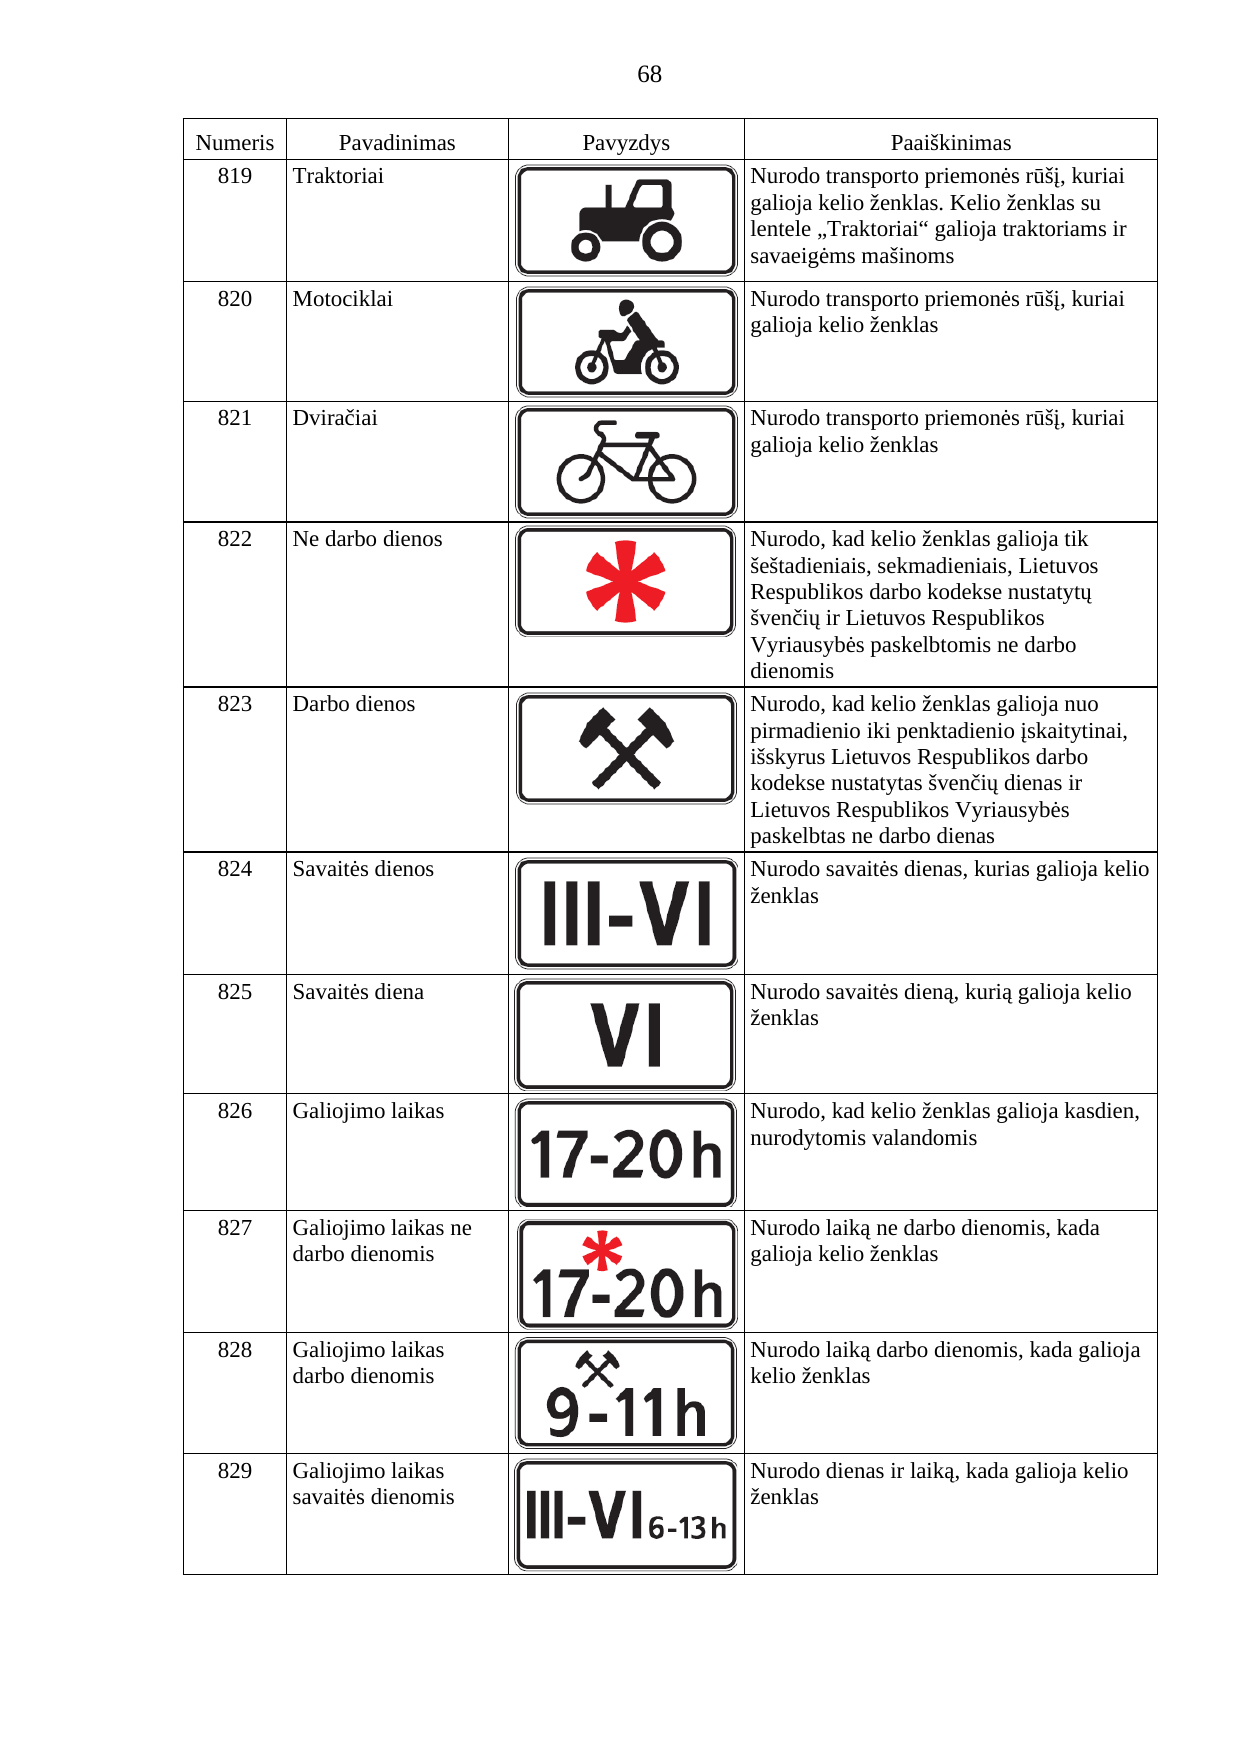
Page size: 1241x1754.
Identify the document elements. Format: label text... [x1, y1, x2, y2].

table_cell [509, 402, 744, 521]
table_cell [509, 1211, 744, 1332]
table_cell [509, 1333, 744, 1453]
table_cell [509, 523, 744, 686]
table_cell Savaitės dienos [287, 853, 508, 974]
table_header Paaiškinimas [745, 119, 1157, 159]
table_cell [509, 160, 744, 281]
table_cell Nurodo, kad kelio ženklas galioja tik šeštadieniais, sekmadieniais, Lietuvos Respublikos darbo kodekse nustatytų švenčių ir Lietuvos Respublikos Vyriausybės paskelbtomis ne darbo dienomis [745, 523, 1157, 686]
table_header Pavyzdys [509, 119, 744, 159]
table_cell Motociklai [287, 282, 508, 401]
table_cell Nurodo transporto priemonės rūšį, kuriai galioja kelio ženklas. Kelio ženklas su lentele „Traktoriai“ galioja traktoriams ir savaeigėms mašinoms [745, 160, 1157, 281]
table_cell 826 [184, 1094, 286, 1209]
table_cell [509, 853, 744, 974]
table_cell Galiojimo laikas darbo dienomis [287, 1333, 508, 1453]
table_cell 829 [184, 1454, 286, 1574]
table_cell 825 [184, 975, 286, 1093]
table_cell Nurodo savaitės dienas, kurias galioja kelio ženklas [745, 853, 1157, 974]
table_cell 828 [184, 1333, 286, 1453]
table_cell 820 [184, 282, 286, 401]
table_cell 827 [184, 1211, 286, 1332]
table_header Numeris [184, 119, 286, 159]
table_cell Ne darbo dienos [287, 523, 508, 686]
table_cell 824 [184, 853, 286, 974]
table_header Pavadinimas [287, 119, 508, 159]
table_cell Nurodo transporto priemonės rūšį, kuriai galioja kelio ženklas [745, 282, 1157, 401]
table_cell [509, 688, 744, 851]
table_cell Nurodo, kad kelio ženklas galioja kasdien, nurodytomis valandomis [745, 1094, 1157, 1209]
table_cell [509, 282, 744, 401]
table_cell Galiojimo laikas [287, 1094, 508, 1209]
table_cell Nurodo transporto priemonės rūšį, kuriai galioja kelio ženklas [745, 402, 1157, 521]
table_cell [509, 1454, 744, 1574]
table_cell Darbo dienos [287, 688, 508, 851]
table_cell [509, 975, 744, 1093]
table_cell 823 [184, 688, 286, 851]
table_cell 821 [184, 402, 286, 521]
table_cell Galiojimo laikas savaitės dienomis [287, 1454, 508, 1574]
table_cell Nurodo, kad kelio ženklas galioja nuo pirmadienio iki penktadienio įskaitytinai, išskyrus Lietuvos Respublikos darbo kodekse nustatytas švenčių dienas ir Lietuvos Respublikos Vyriausybės paskelbtas ne darbo dienas [745, 688, 1157, 851]
table_cell Nurodo dienas ir laiką, kada galioja kelio ženklas [745, 1454, 1157, 1574]
table_cell [509, 1094, 744, 1209]
table_cell Nurodo laiką ne darbo dienomis, kada galioja kelio ženklas [745, 1211, 1157, 1332]
table_cell Nurodo savaitės dieną, kurią galioja kelio ženklas [745, 975, 1157, 1093]
table_cell 819 [184, 160, 286, 281]
table_cell Traktoriai [287, 160, 508, 281]
table_cell Galiojimo laikas ne darbo dienomis [287, 1211, 508, 1332]
table_cell Savaitės diena [287, 975, 508, 1093]
table_cell 822 [184, 523, 286, 686]
table_cell Dviračiai [287, 402, 508, 521]
table_cell Nurodo laiką darbo dienomis, kada galioja kelio ženklas [745, 1333, 1157, 1453]
